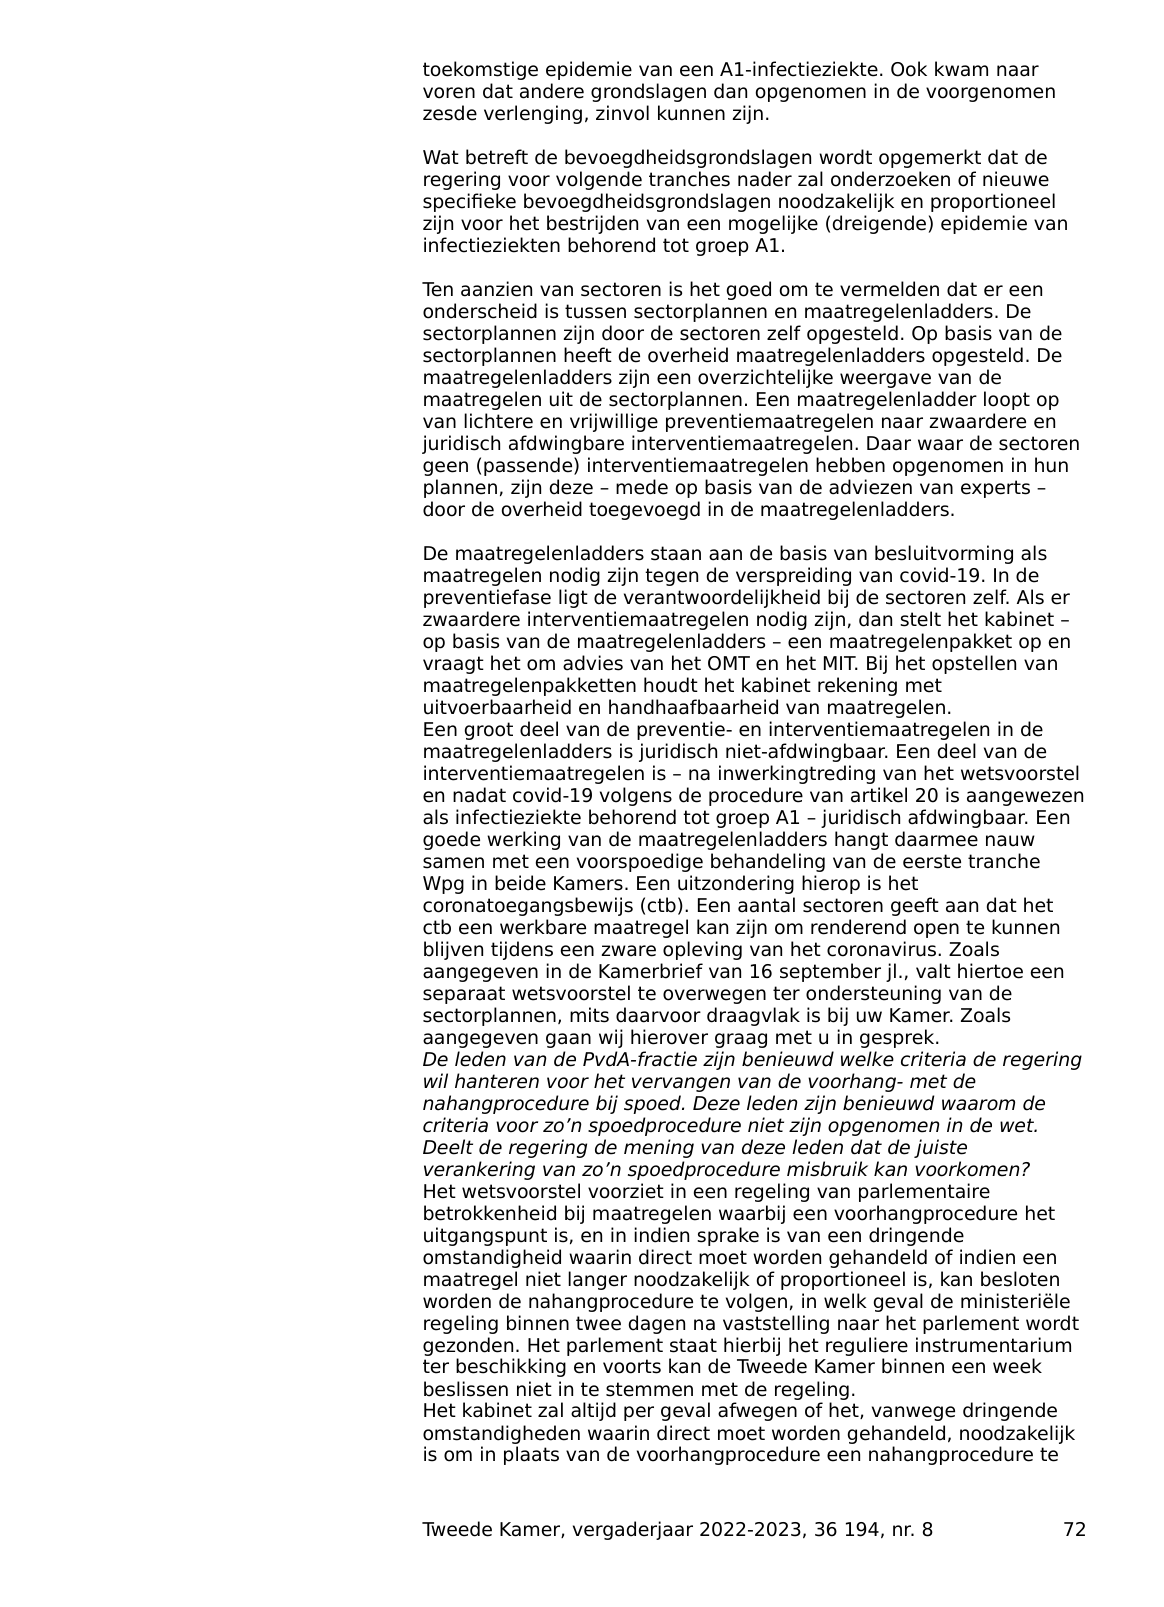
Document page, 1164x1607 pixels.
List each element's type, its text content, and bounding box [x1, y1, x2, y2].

text Het wetsvoorstel voorziet in een regeling van parlementaire betrokkenheid bij maatregelen waarbij een voorhangprocedure het uitgangspunt is, en in indien sprake is van een dringende omstandigheid waarin direct moet worden gehandeld of indien een maatregel niet langer noodzakelijk of proportioneel is, kan besloten worden de nahangprocedure te volgen, in welk geval de ministeriële regeling binnen twee dagen na vaststelling naar het parlement wordt gezonden. Het parlement staat hierbij het reguliere instrumentarium ter beschikking en voorts kan de Tweede Kamer binnen een week beslissen niet in te stemmen met de regeling. [422, 1181, 1087, 1400]
text toekomstige epidemie van een A1-infectieziekte. Ook kwam naar voren dat andere grondslagen dan opgenomen in de voorgenomen zesde verlenging, zinvol kunnen zijn. [422, 59, 1087, 125]
text De leden van de PvdA-fractie zijn benieuwd welke criteria de regering wil hanteren voor het vervangen van de voorhang- met de nahangprocedure bij spoed. Deze leden zijn benieuwd waarom de criteria voor zo’n spoedprocedure niet zijn opgenomen in de wet. Deelt de regering de mening van deze leden dat de juiste verankering van zo’n spoedprocedure misbruik kan voorkomen? [422, 1049, 1087, 1181]
text Het kabinet zal altijd per geval afwegen of het, vanwege dringende omstandigheden waarin direct moet worden gehandeld, noodzakelijk is om in plaats van de voorhangprocedure een nahangprocedure te [422, 1400, 1087, 1466]
text Wat betreft de bevoegdheidsgrondslagen wordt opgemerkt dat de regering voor volgende tranches nader zal onderzoeken of nieuwe specifieke bevoegdheidsgrondslagen noodzakelijk en proportioneel zijn voor het bestrijden van een mogelijke (dreigende) epidemie van infectieziekten behorend tot groep A1. [422, 147, 1087, 257]
text De maatregelenladders staan aan de basis van besluitvorming als maatregelen nodig zijn tegen de verspreiding van covid-19. In de preventiefase ligt de verantwoordelijkheid bij de sectoren zelf. Als er zwaardere interventiemaatregelen nodig zijn, dan stelt het kabinet – op basis van de maatregelenladders – een maatregelenpakket op en vraagt het om advies van het OMT en het MIT. Bij het opstellen van maatregelenpakketten houdt het kabinet rekening met uitvoerbaarheid en handhaafbaarheid van maatregelen. [422, 543, 1087, 719]
text Ten aanzien van sectoren is het goed om te vermelden dat er een onderscheid is tussen sectorplannen en maatregelenladders. De sectorplannen zijn door de sectoren zelf opgesteld. Op basis van de sectorplannen heeft de overheid maatregelenladders opgesteld. De maatregelenladders zijn een overzichtelijke weergave van de maatregelen uit de sectorplannen. Een maatregelenladder loopt op van lichtere en vrijwillige preventiemaatregelen naar zwaardere en juridisch afdwingbare interventiemaatregelen. Daar waar de sectoren geen (passende) interventiemaatregelen hebben opgenomen in hun plannen, zijn deze – mede op basis van de adviezen van experts – door de overheid toegevoegd in de maatregelenladders. [422, 279, 1087, 521]
text Een groot deel van de preventie- en interventiemaatregelen in de maatregelenladders is juridisch niet-afdwingbaar. Een deel van de interventiemaatregelen is – na inwerkingtreding van het wetsvoorstel en nadat covid-19 volgens de procedure van artikel 20 is aangewezen als infectieziekte behorend tot groep A1 – juridisch afdwingbaar. Een goede werking van de maatregelenladders hangt daarmee nauw samen met een voorspoedige behandeling van de eerste tranche Wpg in beide Kamers. Een uitzondering hierop is het coronatoegangsbewijs (ctb). Een aantal sectoren geeft aan dat het ctb een werkbare maatregel kan zijn om renderend open te kunnen blijven tijdens een zware opleving van het coronavirus. Zoals aangegeven in de Kamerbrief van 16 september jl., valt hiertoe een separaat wetsvoorstel te overwegen ter ondersteuning van de sectorplannen, mits daarvoor draagvlak is bij uw Kamer. Zoals aangegeven gaan wij hierover graag met u in gesprek. [422, 719, 1087, 1049]
